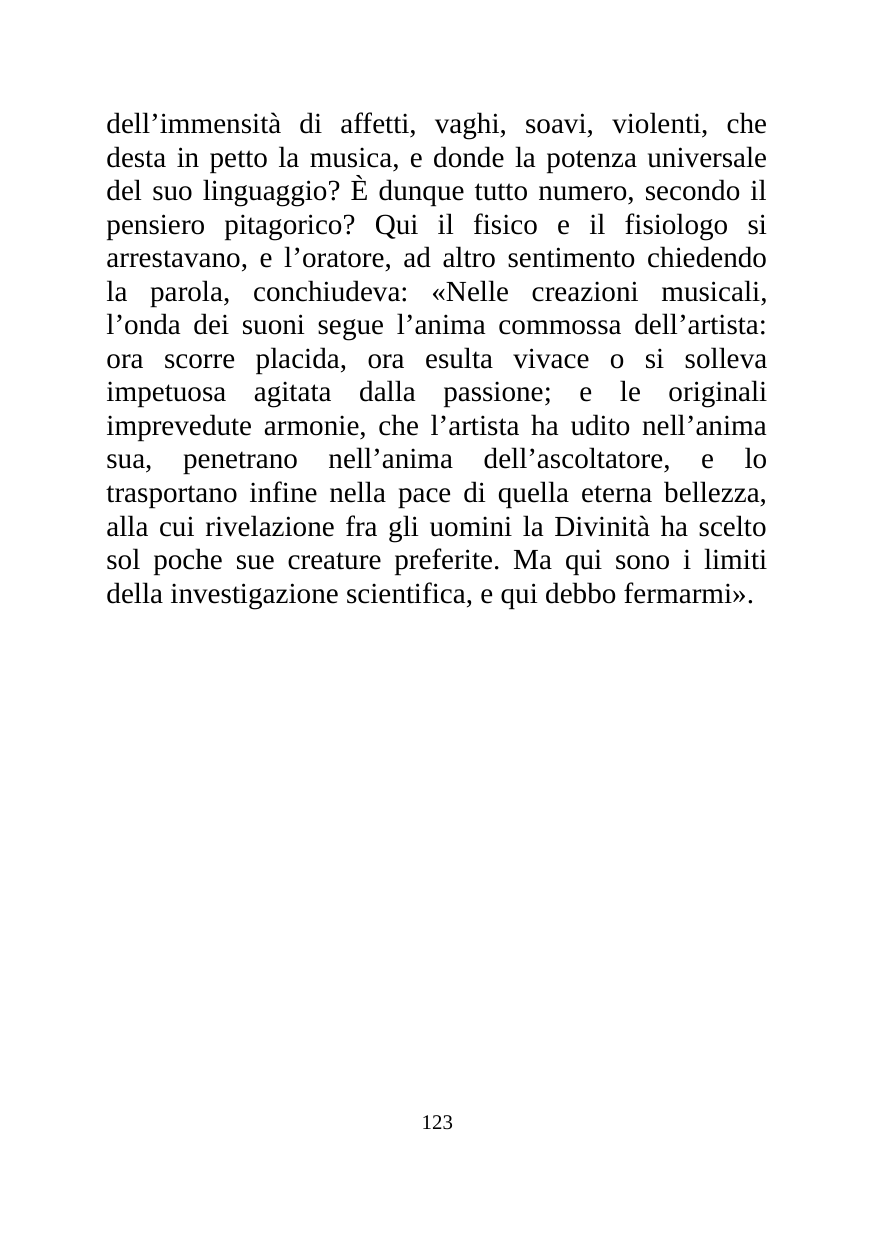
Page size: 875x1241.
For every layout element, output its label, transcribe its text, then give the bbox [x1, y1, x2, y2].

text dell’immensità di affetti, vaghi, soavi, violenti, che desta in petto la musica, e donde la potenza universale del suo linguaggio? È dunque tutto numero, secondo il pensiero pitagorico? Qui il fisico e il fisiologo si arrestavano, e l’oratore, ad altro sentimento chiedendo la parola, conchiudeva: «Nelle creazioni musicali, l’onda dei suoni segue l’anima commossa dell’artista: ora scorre placida, ora esulta vivace o si solleva impetuosa agitata dalla passione; e le originali imprevedute armonie, che l’artista ha udito nell’anima sua, penetrano nell’anima dell’ascoltatore, e lo trasportano infine nella pace di quella eterna bellezza, alla cui rivelazione fra gli uomini la Divinità ha scelto sol poche sue creature preferite. Ma qui sono i limiti della investigazione scientifica, e qui debbo fermarmi». [106, 106, 768, 609]
